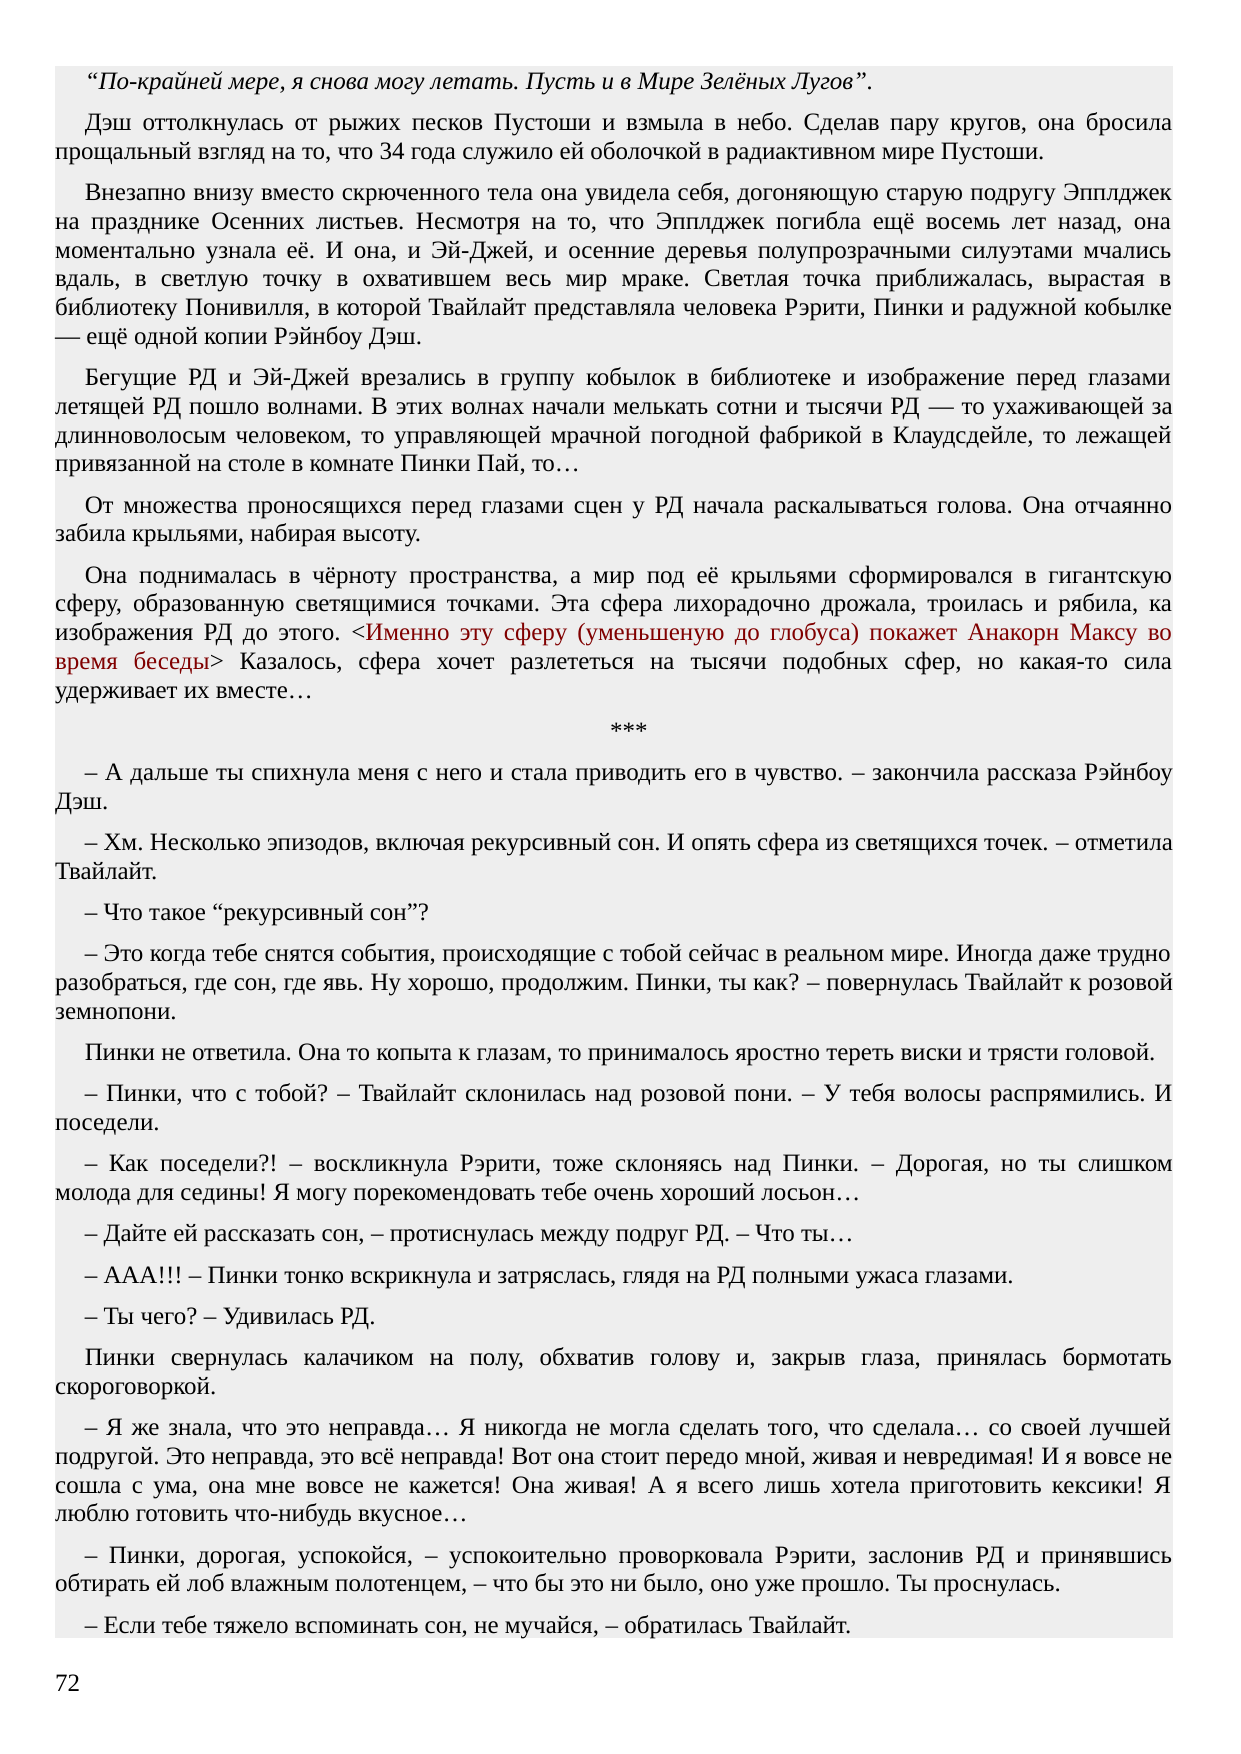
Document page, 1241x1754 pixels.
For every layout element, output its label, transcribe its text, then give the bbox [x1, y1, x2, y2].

text Внезапно внизу вместо скрюченного тела она увидела себя, догоняющую старую подругу Эпплджек на празднике Осенних листьев. Несмотря на то, что Эпплджек погибла ещё восемь лет назад, она моментально узнала её. И она, и Эй-Джей, и осенние деревья полупрозрачными силуэтами мчались вдаль, в светлую точку в охватившем весь мир мраке. Светлая точка приближалась, вырастая в библиотеку Понивилля, в которой Твайлайт представляла человека Рэрити, Пинки и радужной кобылке — ещё одной копии Рэйнбоу Дэш. [55, 177, 1173, 350]
text – Ты чего? – Удивилась РД. [55, 1301, 1173, 1330]
text – А дальше ты спихнула меня с него и стала приводить его в чувство. – закончила рассказа Рэйнбоу Дэш. [55, 757, 1173, 815]
text – Если тебе тяжело вспоминать сон, не мучайся, – обратилась Твайлайт. [55, 1610, 1173, 1638]
text – ААА!!! – Пинки тонко вскрикнула и затряслась, глядя на РД полными ужаса глазами. [55, 1260, 1173, 1288]
text – Хм. Несколько эпизодов, включая рекурсивный сон. И опять сфера из светящихся точек. – отметила Твайлайт. [55, 827, 1173, 885]
text Она поднималась в чёрноту пространства, а мир под её крыльями сформировался в гигантскую сферу, образованную светящимися точками. Эта сфера лихорадочно дрожала, троилась и рябила, ка изображения РД до этого. <Именно эту сферу (уменьшеную до глобуса) покажет Анакорн Максу во время беседы> Казалось, сфера хочет разлететься на тысячи подобных сфер, но какая-то сила удерживает их вместе… [55, 560, 1173, 703]
text От множества проносящихся перед глазами сцен у РД начала раскалываться голова. Она отчаянно забила крыльями, набирая высоту. [55, 490, 1173, 547]
text Дэш оттолкнулась от рыжих песков Пустоши и взмыла в небо. Сделав пару кругов, она бросила прощальный взгляд на то, что 34 года служило ей оболочкой в радиактивном мире Пустоши. [55, 107, 1173, 165]
text – Дайте ей рассказать сон, – протиснулась между подруг РД. – Что ты… [55, 1218, 1173, 1247]
text Бегущие РД и Эй-Джей врезались в группу кобылок в библиотеке и изображение перед глазами летящей РД пошло волнами. В этих волнах начали мелькать сотни и тысячи РД — то ухаживающей за длинноволосым человеком, то управляющей мрачной погодной фабрикой в Клаудсдейле, то лежащей привязанной на столе в комнате Пинки Пай, то… [55, 362, 1173, 477]
text Пинки не ответила. Она то копыта к глазам, то принималось яростно тереть виски и трясти головой. [55, 1037, 1173, 1066]
text – Что такое “рекурсивный сон”? [55, 897, 1173, 926]
text *** [55, 716, 1173, 745]
text – Это когда тебе снятся события, происходящие с тобой сейчас в реальном мире. Иногда даже трудно разобраться, где сон, где явь. Ну хорошо, продолжим. Пинки, ты как? – повернулась Твайлайт к розовой земнопони. [55, 938, 1173, 1025]
text Пинки свернулась калачиком на полу, обхватив голову и, закрыв глаза, принялась бормотать скороговоркой. [55, 1342, 1173, 1400]
text – Как поседели?! – воскликнула Рэрити, тоже склоняясь над Пинки. – Дорогая, но ты слишком молода для седины! Я могу порекомендовать тебе очень хороший лосьон… [55, 1148, 1173, 1206]
text – Я же знала, что это неправда… Я никогда не могла сделать того, что сделала… со своей лучшей подругой. Это неправда, это всё неправда! Вот она стоит передо мной, живая и невредимая! И я вовсе не сошла с ума, она мне вовсе не кажется! Она живая! А я всего лишь хотела приготовить кексики! Я люблю готовить что-нибудь вкусное… [55, 1412, 1173, 1527]
text – Пинки, что с тобой? – Твайлайт склонилась над розовой пони. – У тебя волосы распрямились. И поседели. [55, 1078, 1173, 1136]
text “По-крайней мере, я снова могу летать. Пусть и в Мире Зелёных Лугов”. [55, 66, 1173, 95]
text – Пинки, дорогая, успокойся, – успокоительно проворковала Рэрити, заслонив РД и принявшись обтирать ей лоб влажным полотенцем, – что бы это ни было, оно уже прошло. Ты проснулась. [55, 1540, 1173, 1597]
